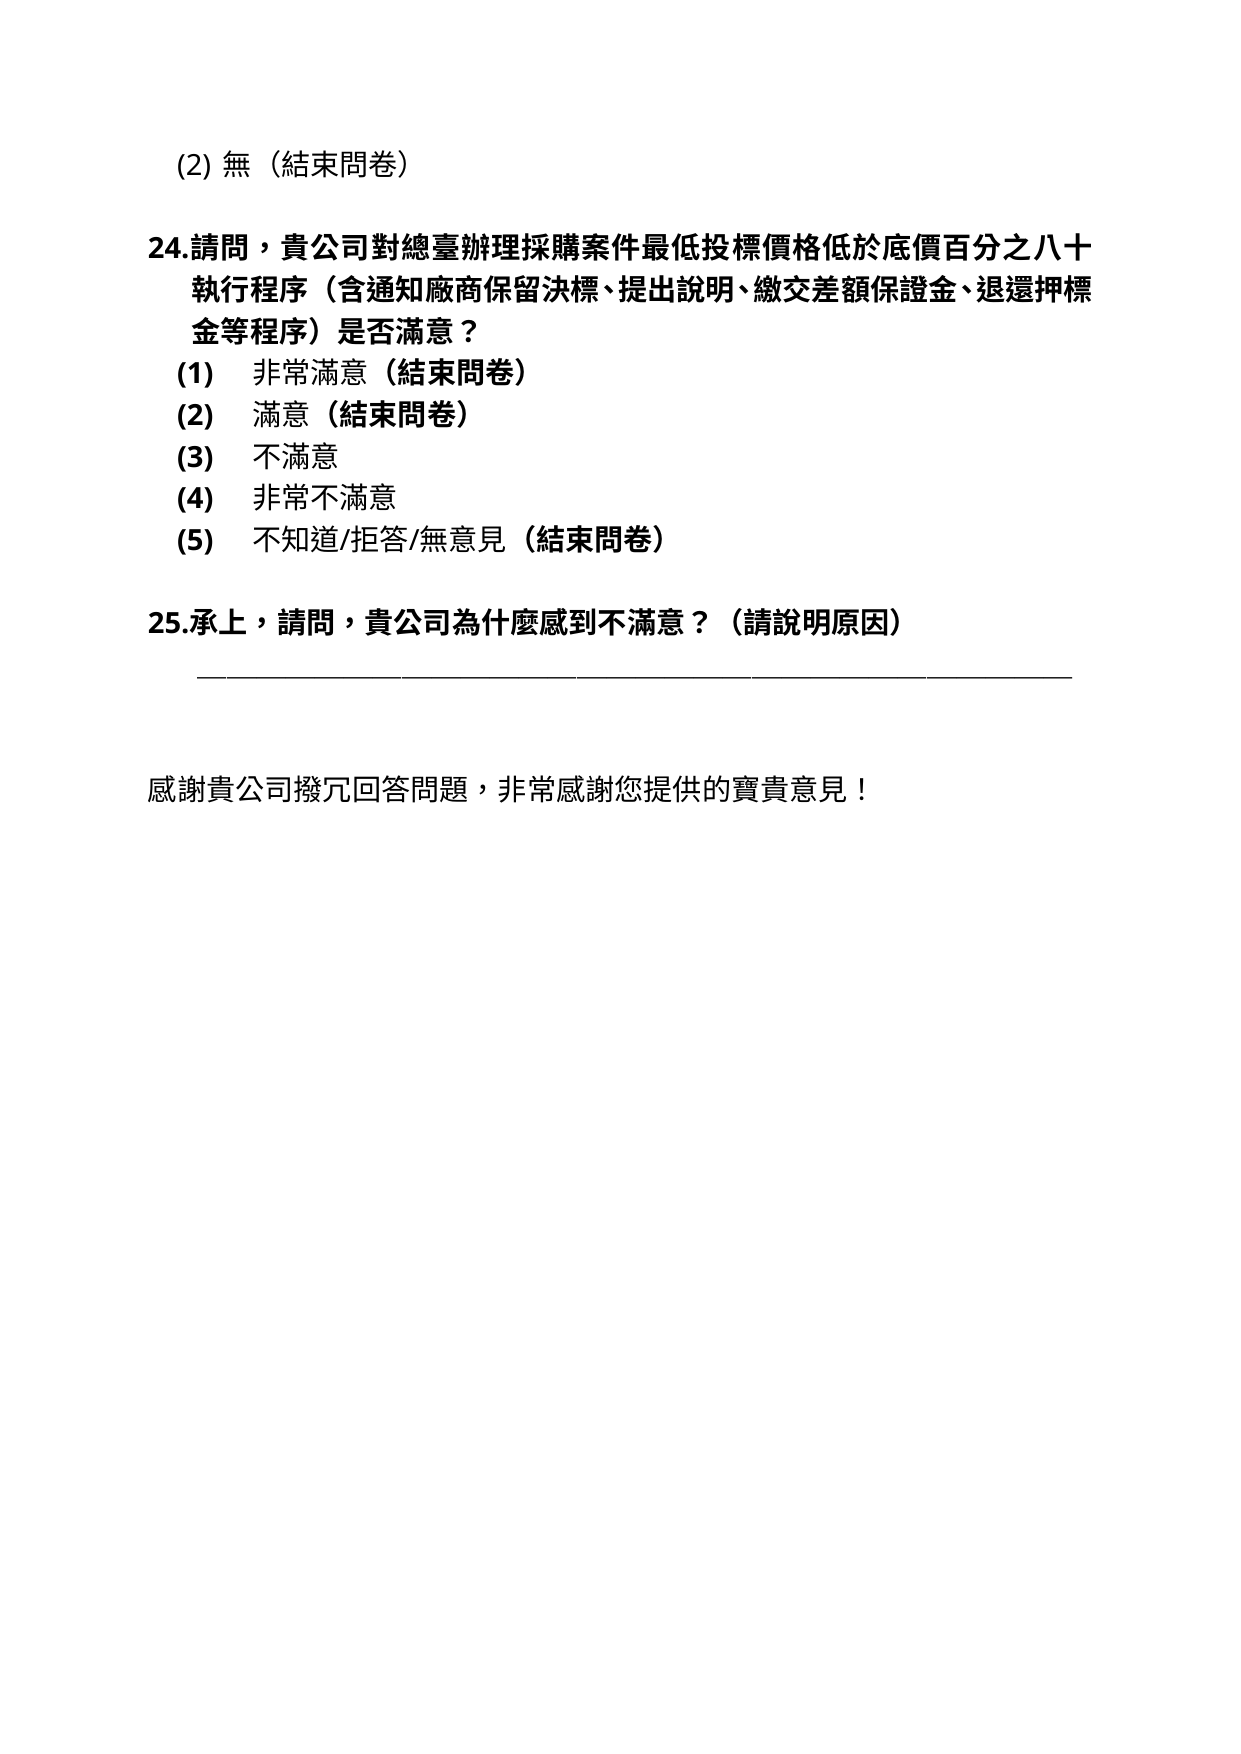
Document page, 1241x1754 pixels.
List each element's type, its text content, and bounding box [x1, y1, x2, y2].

text 25.承上，請問，貴公司為什麼感到不滿意？（請說明原因） [148, 601, 1092, 642]
text 24.請問，貴公司對總臺辦理採購案件最低投標價格低於底價百分之八十執行程序（含通知廠商保留決標、提出說明、繳交差額保證金、退還押標金等程序）是否滿意？ [148, 226, 1092, 351]
text ＿＿＿＿＿＿＿＿＿＿＿＿＿＿＿＿＿＿＿＿＿＿＿＿＿＿＿＿＿＿ [198, 642, 1092, 684]
list 非常滿意（結束問卷） [177, 351, 1092, 392]
list 不滿意 [177, 434, 1092, 476]
list 滿意（結束問卷） [177, 392, 1092, 434]
list 不知道/拒答/無意見（結束問卷） [177, 517, 1092, 559]
list 無（結束問卷） [177, 142, 1092, 184]
list 非常不滿意 [177, 476, 1092, 517]
text 感謝貴公司撥冗回答問題，非常感謝您提供的寶貴意見！ [148, 767, 1092, 809]
